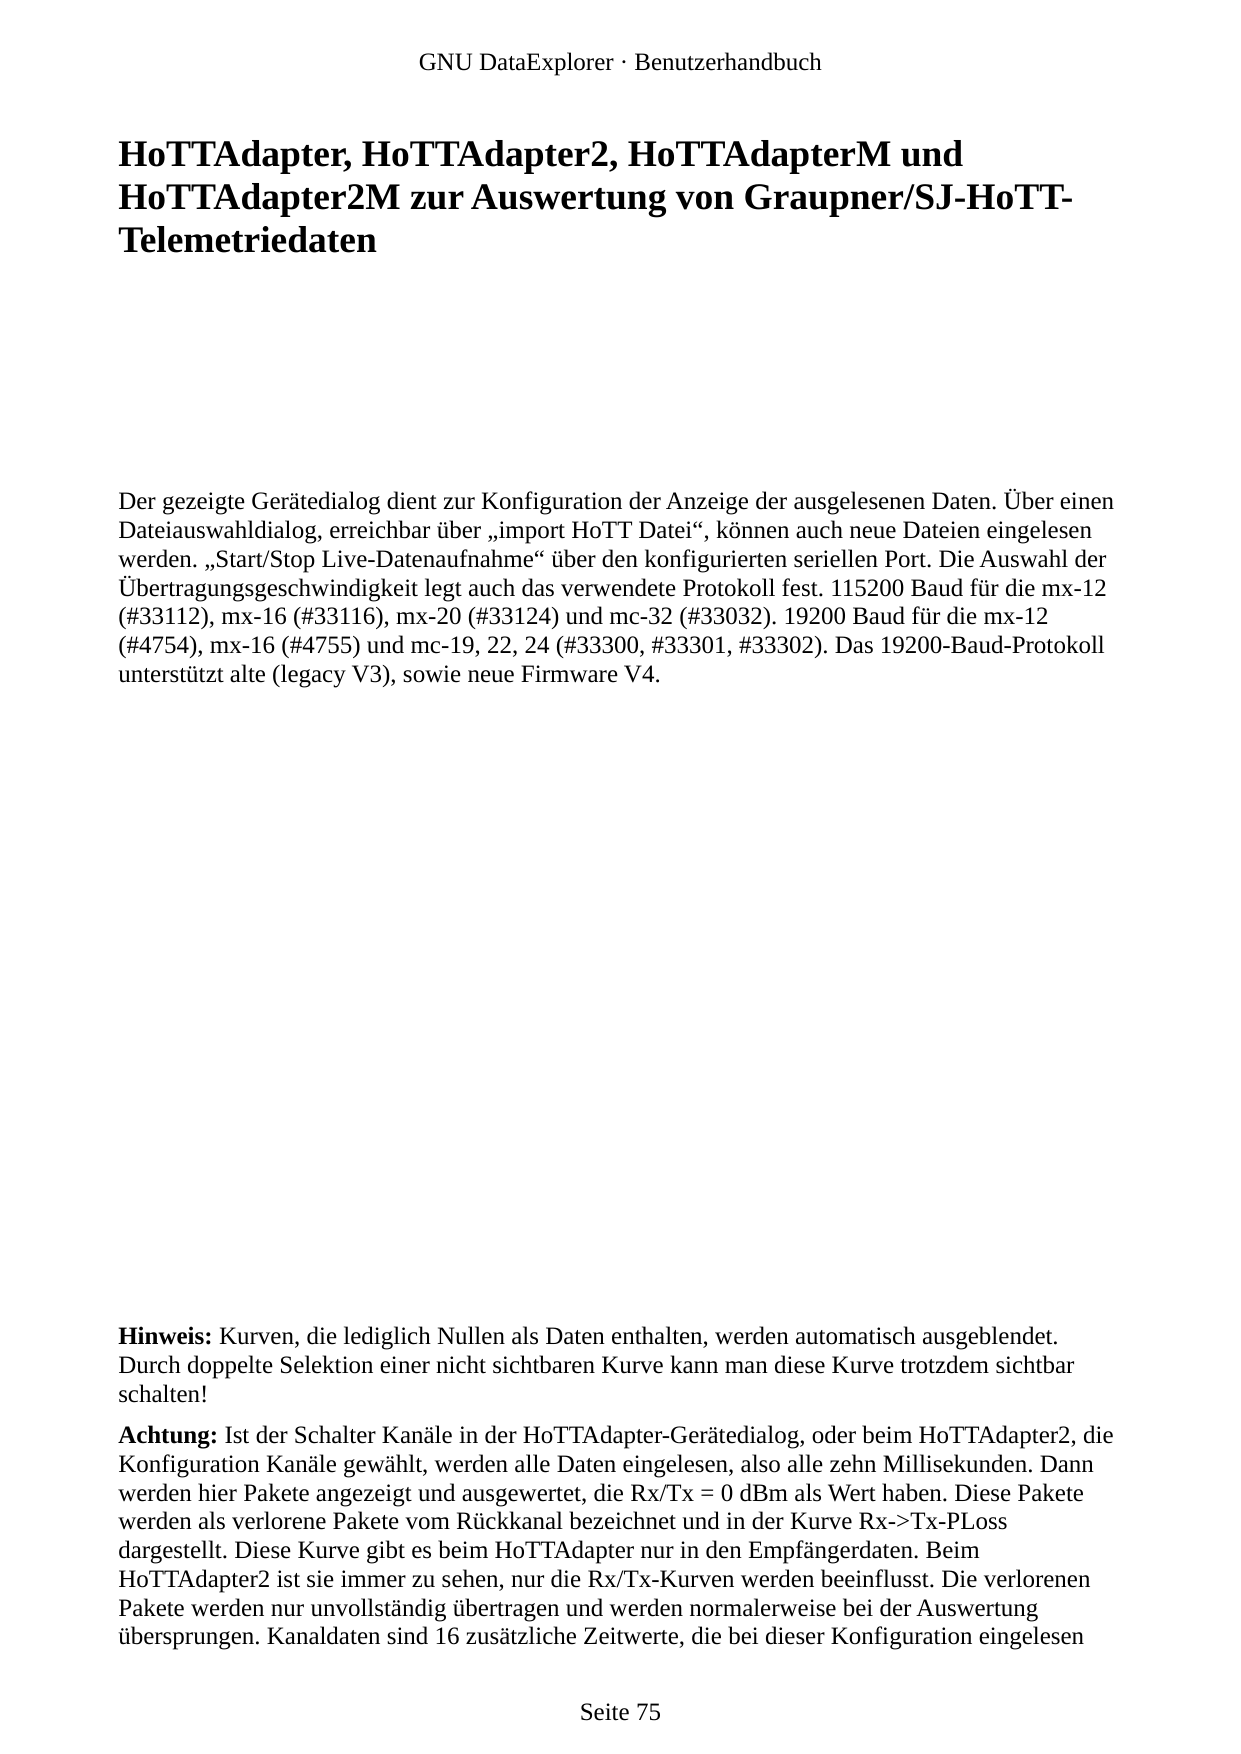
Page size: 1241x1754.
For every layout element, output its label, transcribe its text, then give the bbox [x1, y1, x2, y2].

text Der gezeigte Gerätedialog dient zur Konfiguration der Anzeige der ausgelesenen Daten. Über einen Dateiauswahldialog, erreichbar über „import HoTT Datei“, können auch neue Dateien eingelesen werden. „Start/Stop Live-Datenaufnahme“ über den konfigurierten seriellen Port. Die Auswahl der Übertragungsgeschwindigkeit legt auch das verwendete Protokoll fest. 115200 Baud für die mx-12 (#33112), mx-16 (#33116), mx-20 (#33124) und mc-32 (#33032). 19200 Baud für die mx-12 (#4754), mx-16 (#4755) und mc-19, 22, 24 (#33300, #33301, #33302). Das 19200-Baud-Protokoll unterstützt alte (legacy V3), sowie neue Firmware V4. [118, 486, 1122, 688]
text Hinweis: Kurven, die lediglich Nullen als Daten enthalten, werden automatisch ausgeblendet. Durch doppelte Selektion einer nicht sichtbaren Kurve kann man diese Kurve trotzdem sichtbar schalten! [118, 1321, 1122, 1408]
text Achtung: Ist der Schalter Kanäle in der HoTTAdapter-Gerätedialog, oder beim HoTTAdapter2, die Konfiguration Kanäle gewählt, werden alle Daten eingelesen, also alle zehn Millisekunden. Dann werden hier Pakete angezeigt und ausgewertet, die Rx/Tx = 0 dBm als Wert haben. Diese Pakete werden als verlorene Pakete vom Rückkanal bezeichnet und in der Kurve Rx->Tx-PLoss dargestellt. Diese Kurve gibt es beim HoTTAdapter nur in den Empfängerdaten. Beim HoTTAdapter2 ist sie immer zu sehen, nur die Rx/Tx-Kurven werden beeinflusst. Die verlorenen Pakete werden nur unvollständig übertragen und werden normalerweise bei der Auswertung übersprungen. Kanaldaten sind 16 zusätzliche Zeitwerte, die bei dieser Konfiguration eingelesen [118, 1420, 1122, 1650]
subtitle HoTTAdapter, HoTTAdapter2, HoTTAdapterM und HoTTAdapter2M zur Auswertung von Graupner/SJ-HoTT-Telemetriedaten [118, 131, 1122, 261]
